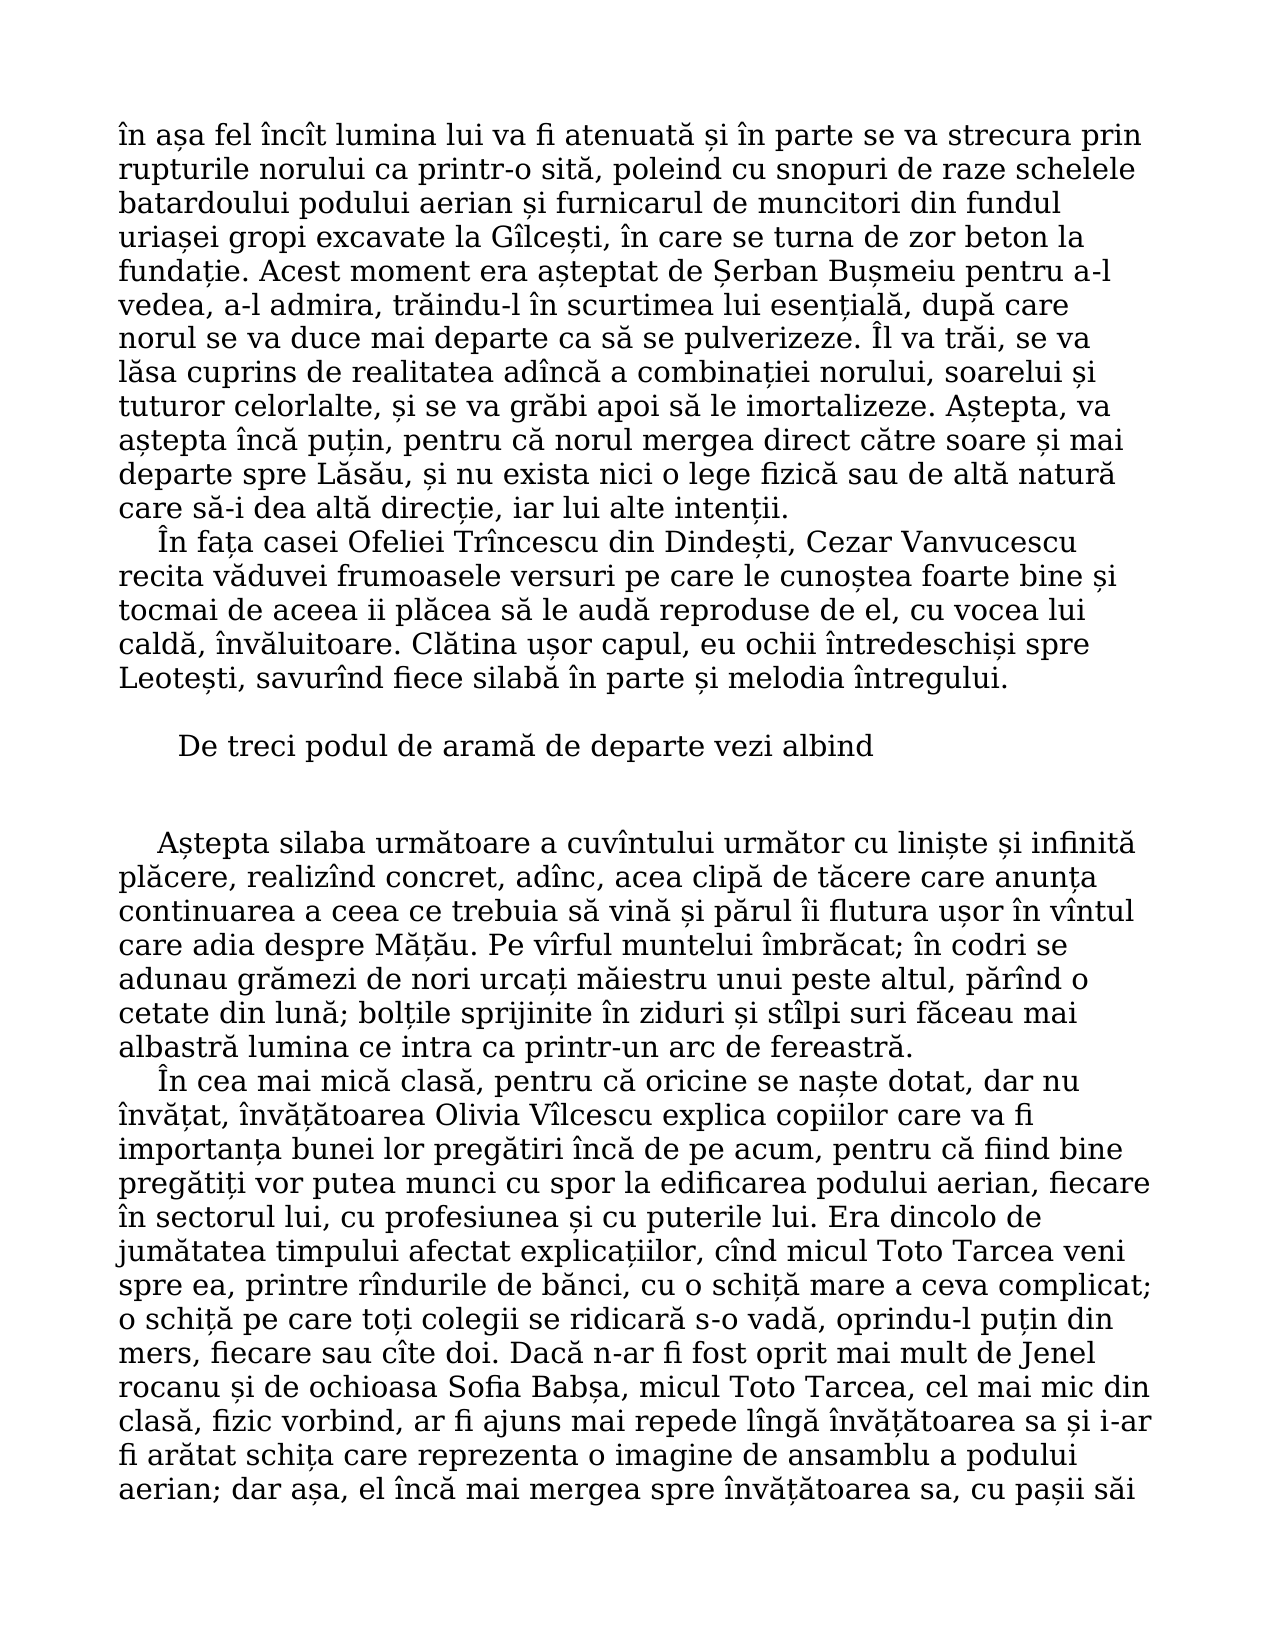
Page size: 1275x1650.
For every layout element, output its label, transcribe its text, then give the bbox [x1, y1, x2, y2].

text În cea mai mică clasă, pentru că oricine se naște dotat, dar nu învățat, învățătoarea Olivia Vîlcescu explica copiilor care va fi importanța bunei lor pregătiri încă de pe acum, pentru că fiind bine pregătiți vor putea munci cu spor la edificarea podului aerian, fiecare în sectorul lui, cu profesiunea și cu puterile lui. Era dincolo de jumătatea timpului afectat explicațiilor, cînd micul Toto Tarcea veni spre ea, printre rîndurile de bănci, cu o schiță mare a ceva complicat; o schiță pe care toți colegii se ridicară s‑o vadă, oprindu‑l puțin din mers, fiecare sau cîte doi. Dacă n‑ar fi fost oprit mai mult de Jenel rocanu și de ochioasa Sofia Babșa, micul Toto Tarcea, cel mai mic din clasă, fizic vorbind, ar fi ajuns mai repede lîngă învățătoarea sa și i‑ar fi arătat schița care reprezenta o imagine de ansamblu a podului aerian; dar așa, el încă mai mergea spre învățătoarea sa, cu pașii săi [118, 1064, 1157, 1506]
text în așa fel încît lumina lui va fi atenuată și în parte se va strecura prin rupturile norului ca printr‑o sită, poleind cu snopuri de raze schelele batardoului podului aerian și furnicarul de muncitori din fundul uriașei gropi excavate la Gîlcești, în care se turna de zor beton la fundație. Acest moment era așteptat de Șerban Bușmeiu pentru a‑l vedea, a‑l admira, trăindu‑l în scurtimea lui esențială, după care norul se va duce mai departe ca să se pulverizeze. Îl va trăi, se va lăsa cuprins de realitatea adîncă a combinației norului, soarelui și tuturor celorlalte, și se va grăbi apoi să le imortalizeze. Aștepta, va aștepta încă puțin, pentru că norul mergea direct către soare și mai departe spre Lăsău, și nu exista nici o lege fizică sau de altă natură care să‑i dea altă direcție, iar lui alte intenții. [118, 118, 1157, 526]
text Aștepta silaba următoare a cuvîntului următor cu liniște și infinită plăcere, realizînd concret, adînc, acea clipă de tăcere care anunța continuarea a ceea ce trebuia să vină și părul îi flutura ușor în vîntul care adia despre Mățău. Pe vîrful muntelui îmbrăcat; în codri se adunau grămezi de nori urcați măiestru unui peste altul, părînd o cetate din lună; bolțile sprijinite în ziduri și stîlpi suri făceau mai albastră lumina ce intra ca printr‑un arc de fereastră. [118, 827, 1157, 1064]
text De treci podul de aramă de departe vezi albind [177, 729, 1098, 763]
text În fața casei Ofeliei Trîncescu din Dindești, Cezar Vanvucescu recita văduvei frumoasele versuri pe care le cunoștea foarte bine și tocmai de aceea ii plăcea să le audă reproduse de el, cu vocea lui caldă, învăluitoare. Clătina ușor capul, eu ochii întredeschiși spre Leotești, savurînd fiece silabă în parte și melodia întregului. [118, 526, 1157, 695]
